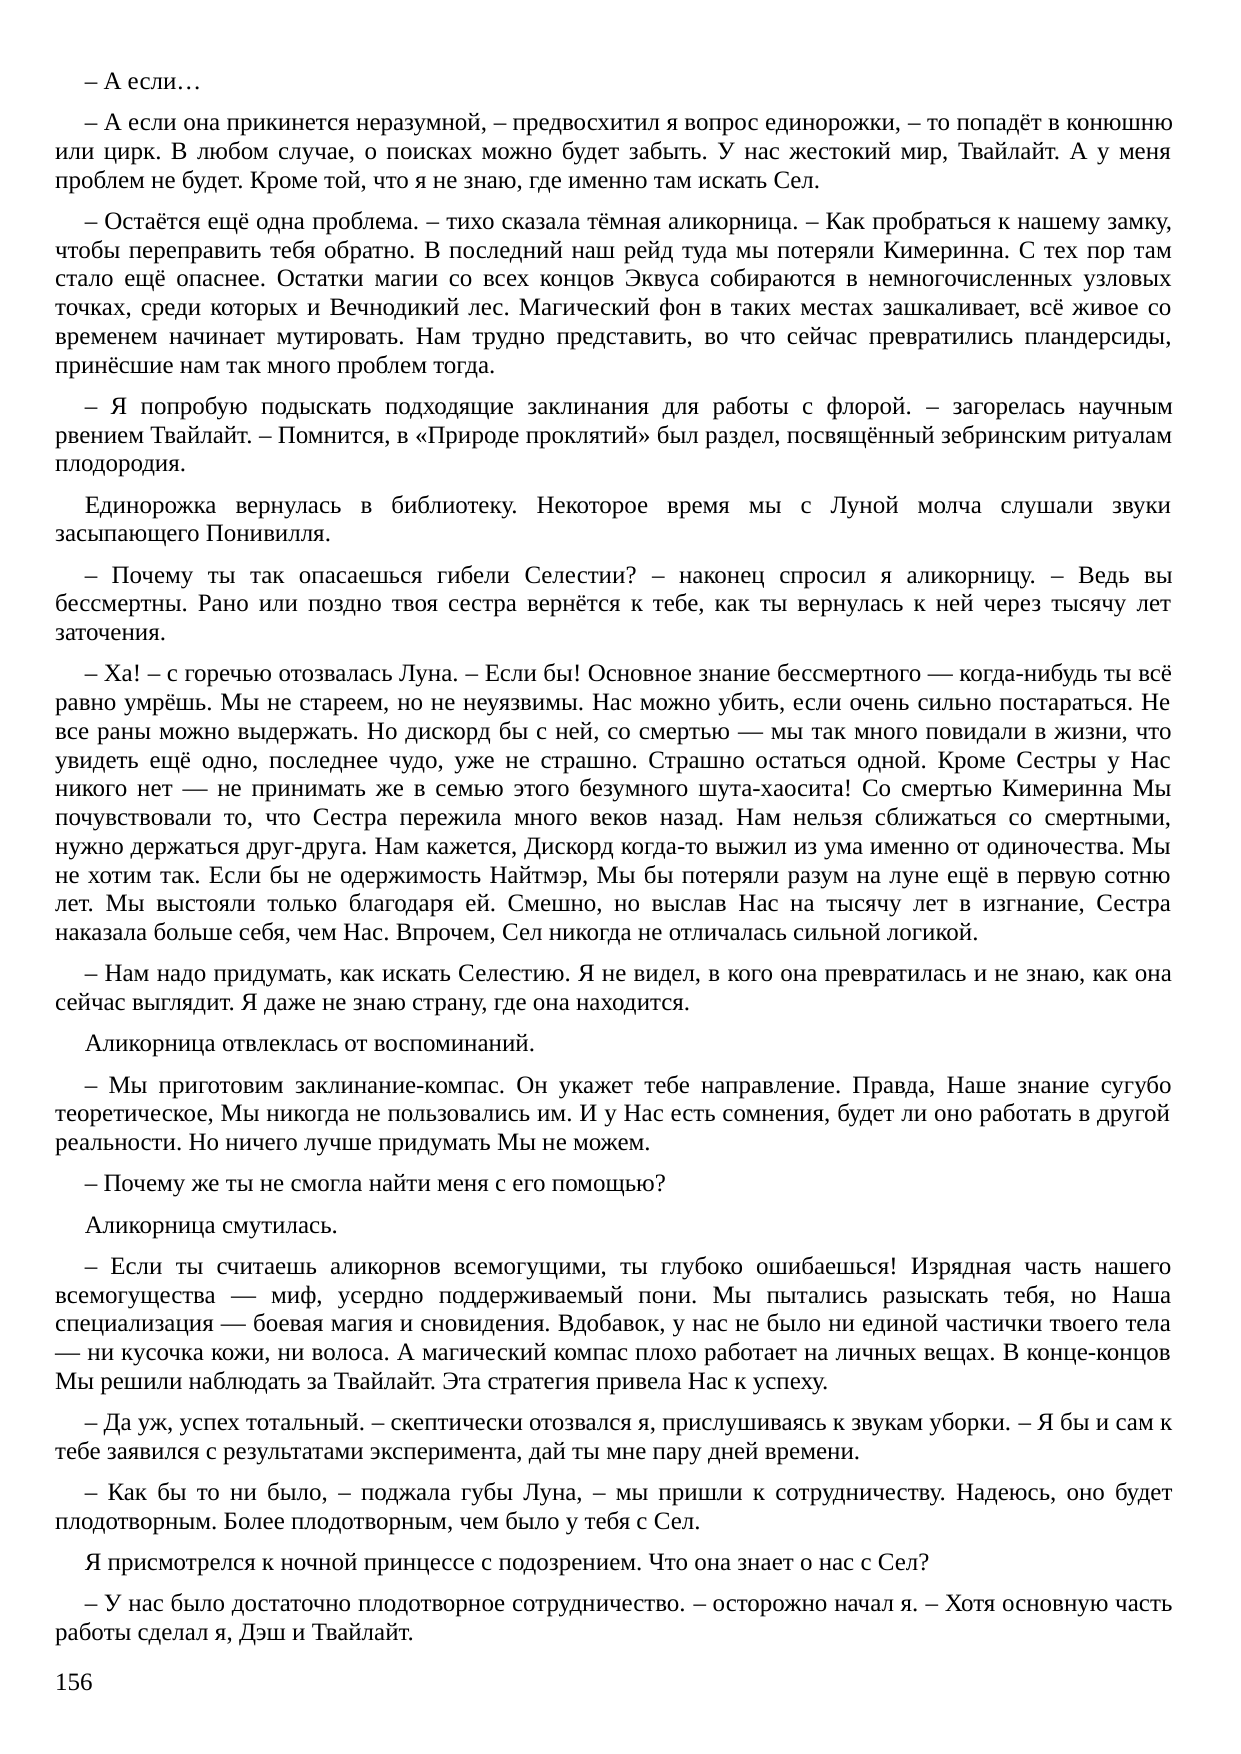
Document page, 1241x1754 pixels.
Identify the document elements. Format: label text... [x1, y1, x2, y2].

text – Нам надо придумать, как искать Селестию. Я не видел, в кого она превратилась и не знаю, как она сейчас выглядит. Я даже не знаю страну, где она находится. [55, 958, 1173, 1016]
text Аликорница смутилась. [55, 1210, 1173, 1238]
text Аликорница отвлеклась от воспоминаний. [55, 1028, 1173, 1057]
text – Почему же ты не смогла найти меня с его помощью? [55, 1168, 1173, 1197]
text – Если ты считаешь аликорнов всемогущими, ты глубоко ошибаешься! Изрядная часть нашего всемогущества — миф, усердно поддерживаемый пони. Мы пытались разыскать тебя, но Наша специализация — боевая магия и сновидения. Вдобавок, у нас не было ни единой частички твоего тела — ни кусочка кожи, ни волоса. А магический компас плохо работает на личных вещах. В конце-концов Мы решили наблюдать за Твайлайт. Эта стратегия привела Нас к успеху. [55, 1251, 1173, 1395]
text Я присмотрелся к ночной принцессе с подозрением. Что она знает о нас с Сел? [55, 1547, 1173, 1576]
text – У нас было достаточно плодотворное сотрудничество. – осторожно начал я. – Хотя основную часть работы сделал я, Дэш и Твайлайт. [55, 1588, 1173, 1646]
text – Почему ты так опасаешься гибели Селестии? – наконец спросил я аликорницу. – Ведь вы бессмертны. Рано или поздно твоя сестра вернётся к тебе, как ты вернулась к ней через тысячу лет заточения. [55, 560, 1173, 646]
text – Да уж, успех тотальный. – скептически отозвался я, прислушиваясь к звукам уборки. – Я бы и сам к тебе заявился с результатами эксперимента, дай ты мне пару дней времени. [55, 1407, 1173, 1465]
text – Остаётся ещё одна проблема. – тихо сказала тёмная аликорница. – Как пробраться к нашему замку, чтобы переправить тебя обратно. В последний наш рейд туда мы потеряли Кимеринна. С тех пор там стало ещё опаснее. Остатки магии со всех концов Эквуса собираются в немногочисленных узловых точках, среди которых и Вечнодикий лес. Магический фон в таких местах зашкаливает, всё живое со временем начинает мутировать. Нам трудно представить, во что сейчас превратились пландерсиды, принёсшие нам так много проблем тогда. [55, 206, 1173, 378]
text – А если она прикинется неразумной, – предвосхитил я вопрос единорожки, – то попадёт в конюшню или цирк. В любом случае, о поисках можно будет забыть. У нас жестокий мир, Твайлайт. А у меня проблем не будет. Кроме той, что я не знаю, где именно там искать Сел. [55, 107, 1173, 193]
text – Ха! – с горечью отозвалась Луна. – Если бы! Основное знание бессмертного — когда-нибудь ты всё равно умрёшь. Мы не стареем, но не неуязвимы. Нас можно убить, если очень сильно постараться. Не все раны можно выдержать. Но дискорд бы с ней, со смертью — мы так много повидали в жизни, что увидеть ещё одно, последнее чудо, уже не страшно. Страшно остаться одной. Кроме Сестры у Нас никого нет — не принимать же в семью этого безумного шута-хаосита! Со смертью Кимеринна Мы почувствовали то, что Сестра пережила много веков назад. Нам нельзя сближаться со смертными, нужно держаться друг-друга. Нам кажется, Дискорд когда-то выжил из ума именно от одиночества. Мы не хотим так. Если бы не одержимость Найтмэр, Мы бы потеряли разум на луне ещё в первую сотню лет. Мы выстояли только благодаря ей. Смешно, но выслав Нас на тысячу лет в изгнание, Сестра наказала больше себя, чем Нас. Впрочем, Сел никогда не отличалась сильной логикой. [55, 658, 1173, 946]
text – Как бы то ни было, – поджала губы Луна, – мы пришли к сотрудничеству. Надеюсь, оно будет плодотворным. Более плодотворным, чем было у тебя с Сел. [55, 1477, 1173, 1535]
text Единорожка вернулась в библиотеку. Некоторое время мы с Луной молча слушали звуки засыпающего Понивилля. [55, 490, 1173, 547]
text – А если… [55, 66, 1173, 95]
text – Мы приготовим заклинание-компас. Он укажет тебе направление. Правда, Наше знание сугубо теоретическое, Мы никогда не пользовались им. И у Нас есть сомнения, будет ли оно работать в другой реальности. Но ничего лучше придумать Мы не можем. [55, 1070, 1173, 1156]
text – Я попробую подыскать подходящие заклинания для работы с флорой. – загорелась научным рвением Твайлайт. – Помнится, в «Природе проклятий» был раздел, посвящённый зебринским ритуалам плодородия. [55, 391, 1173, 477]
